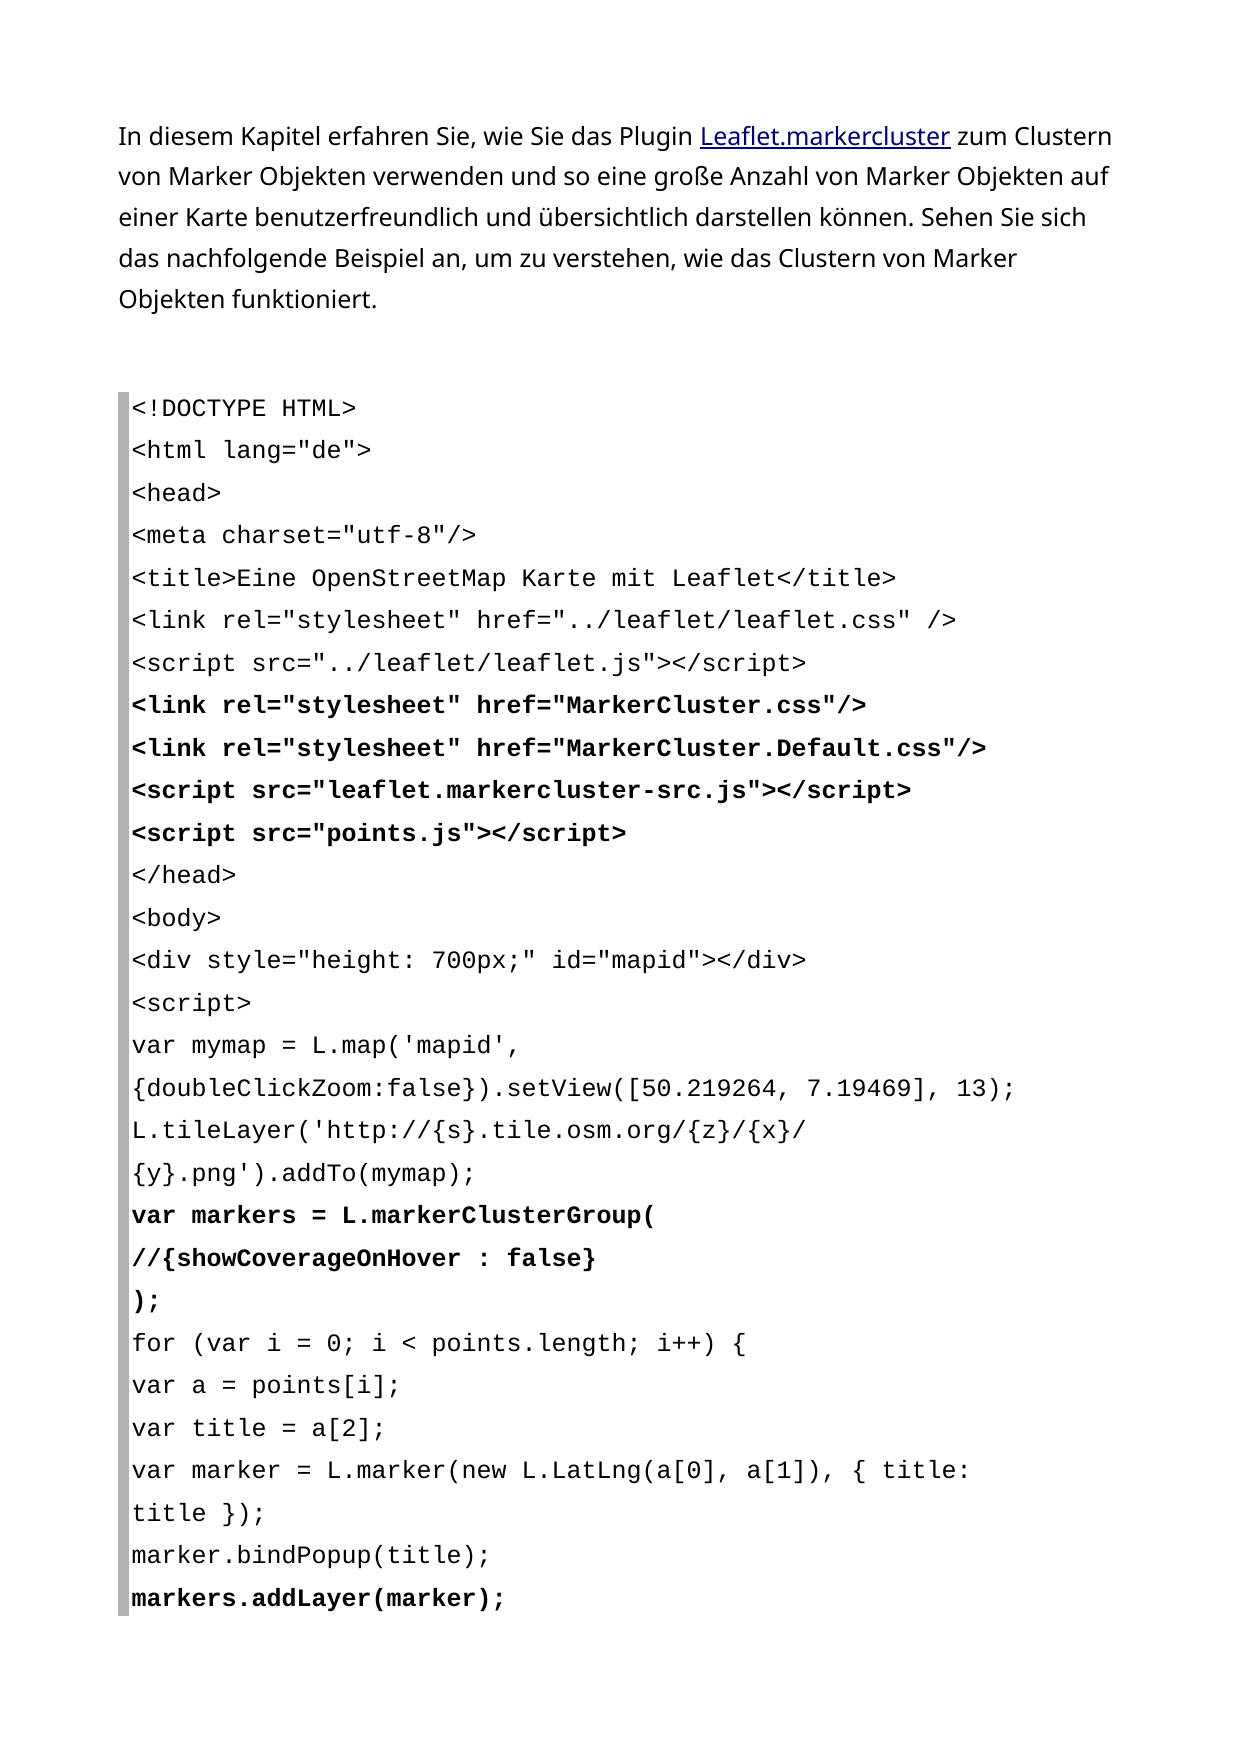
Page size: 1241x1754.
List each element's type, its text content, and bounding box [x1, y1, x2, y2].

text var mymap = L.map('mapid', {doubleClickZoom:false}).setView([50.219264, 7.19469], 13); [129, 1030, 1122, 1103]
text <head> [129, 477, 1122, 508]
text marker.bindPopup(title); [129, 1540, 1122, 1571]
text <script> [129, 987, 1122, 1018]
text <script src="leaflet.markercluster-src.js"></script> [129, 775, 1122, 806]
text <script src="../leaflet/leaflet.js"></script> [129, 647, 1122, 678]
text L.tileLayer('http://{s}.tile.osm.org/{z}/{x}/{y}.png').addTo(mymap); [129, 1115, 1122, 1188]
text var a = points[i]; [129, 1370, 1122, 1401]
text markers.addLayer(marker); [129, 1582, 1122, 1616]
text <meta charset="utf-8"/> [129, 520, 1122, 551]
text <!DOCTYPE HTML> [129, 392, 1122, 423]
text //{showCoverageOnHover : false} [129, 1242, 1122, 1273]
text for (var i = 0; i < points.length; i++) { [129, 1327, 1122, 1358]
text var marker = L.marker(new L.LatLng(a[0], a[1]), { title: title }); [129, 1455, 1122, 1528]
text In diesem Kapitel erfahren Sie, wie Sie das Plugin Leaflet.markercluster zum Clustern von Marker Objekten verwenden und so eine große Anzahl von Marker Objekten auf einer Karte benutzerfreundlich und übersichtlich darstellen können. Sehen Sie sich das nachfolgende Beispiel an, um zu verstehen, wie das Clustern von Marker Objekten funktioniert. [118, 118, 1122, 316]
text var title = a[2]; [129, 1412, 1122, 1443]
text <body> [129, 902, 1122, 933]
text <link rel="stylesheet" href="MarkerCluster.Default.css"/> [129, 732, 1122, 763]
text <link rel="stylesheet" href="../leaflet/leaflet.css" /> [129, 605, 1122, 636]
text <div style="height: 700px;" id="mapid"></div> [129, 945, 1122, 976]
text <script src="points.js"></script> [129, 817, 1122, 848]
text <html lang="de"> [129, 435, 1122, 466]
text var markers = L.markerClusterGroup( [129, 1200, 1122, 1231]
text <link rel="stylesheet" href="MarkerCluster.css"/> [129, 690, 1122, 721]
text <title>Eine OpenStreetMap Karte mit Leaflet</title> [129, 562, 1122, 593]
text ); [129, 1285, 1122, 1316]
text </head> [129, 860, 1122, 891]
